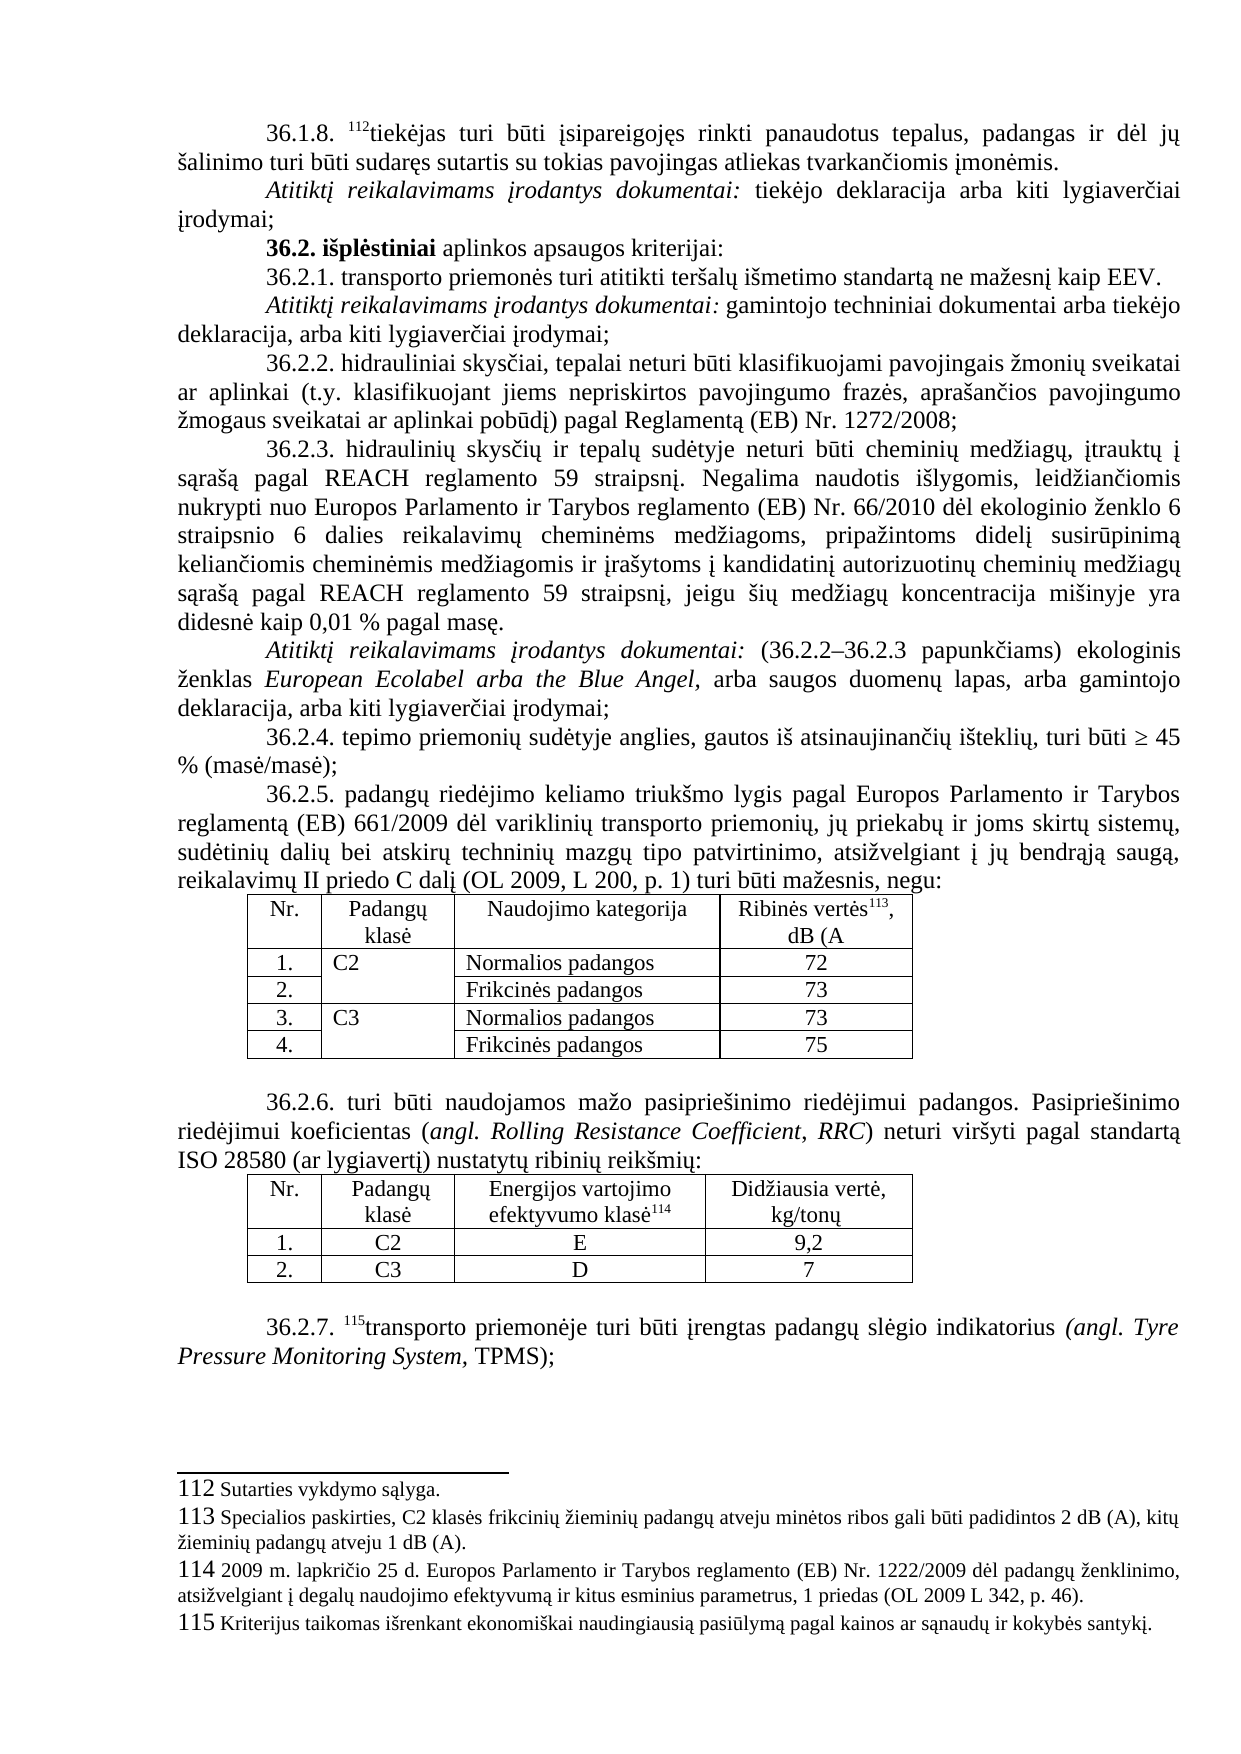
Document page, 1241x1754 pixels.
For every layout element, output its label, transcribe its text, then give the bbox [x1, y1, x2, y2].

table_header Naudojimo kategorija [455, 895, 719, 948]
text Atitiktį reikalavimams įrodantys dokumentai: gamintojo techniniai dokumentai arba tiekėjo deklaracija, arba kiti lygiaverčiai įrodymai; [177, 291, 1181, 348]
table_cell 2. [248, 1256, 321, 1282]
text Kriterijus taikomas išrenkant ekonomiškai naudingiausią pasiūlymą pagal kainos ar sąnaudų ir kokybės santykį. [177, 1607, 1181, 1636]
table_cell C3 [322, 1256, 454, 1282]
table_header Energijos vartojimo efektyvumo klasė [455, 1175, 705, 1227]
table_cell 73 [721, 977, 912, 1003]
table_cell 4. [248, 1031, 321, 1058]
text 36.1.8. tiekėjas turi būti įsipareigojęs rinkti panaudotus tepalus, padangas ir dėl jų šalinimo turi būti sudaręs sutartis su tokias pavojingas atliekas tvarkančiomis įmonėmis. [177, 118, 1181, 176]
table_cell Frikcinės padangos [455, 1031, 719, 1058]
table_cell Normalios padangos [455, 949, 719, 976]
text 36.2.6. turi būti naudojamos mažo pasipriešinimo riedėjimui padangos. Pasipriešinimo riedėjimui koeficientas (angl. Rolling Resistance Coefficient, RRC) neturi viršyti pagal standartą ISO 28580 (ar lygiavertį) nustatytų ribinių reikšmių: [177, 1087, 1181, 1174]
table_cell E [455, 1229, 705, 1255]
table_header Padangų klasė [322, 895, 454, 948]
table_cell 9,2 [706, 1229, 912, 1255]
table_cell 75 [721, 1031, 912, 1058]
text Atitiktį reikalavimams įrodantys dokumentai: tiekėjo deklaracija arba kiti lygiaverčiai įrodymai; [177, 176, 1181, 233]
table_cell C2 [322, 949, 454, 1003]
table_cell C3 [322, 1004, 454, 1058]
text 36.2.3. hidraulinių skysčių ir tepalų sudėtyje neturi būti cheminių medžiagų, įtrauktų į sąrašą pagal REACH reglamento 59 straipsnį. Negalima naudotis išlygomis, leidžiančiomis nukrypti nuo Europos Parlamento ir Tarybos reglamento (EB) Nr. 66/2010 dėl ekologinio ženklo 6 straipsnio 6 dalies reikalavimų cheminėms medžiagoms, pripažintoms didelį susirūpinimą keliančiomis cheminėmis medžiagomis ir įrašytoms į kandidatinį autorizuotinų cheminių medžiagų sąrašą pagal REACH reglamento 59 straipsnį, jeigu šių medžiagų koncentracija mišinyje yra didesnė kaip 0,01 % pagal masę. [177, 434, 1181, 636]
text 36.2.4. tepimo priemonių sudėtyje anglies, gautos iš atsinaujinančių išteklių, turi būti ≥ 45 % (masė/masė); [177, 722, 1181, 779]
table_cell 2. [248, 977, 321, 1003]
table_cell 73 [721, 1004, 912, 1030]
table_cell 3. [248, 1004, 321, 1030]
table_cell 7 [706, 1256, 912, 1282]
table_cell C2 [322, 1229, 454, 1255]
text Atitiktį reikalavimams įrodantys dokumentai: (36.2.2–36.2.3 papunkčiams) ekologinis ženklas European Ecolabel arba the Blue Angel, arba saugos duomenų lapas, arba gamintojo deklaracija, arba kiti lygiaverčiai įrodymai; [177, 636, 1181, 722]
text 36.2.2. hidrauliniai skysčiai, tepalai neturi būti klasifikuojami pavojingais žmonių sveikatai ar aplinkai (t.y. klasifikuojant jiems nepriskirtos pavojingumo frazės, aprašančios pavojingumo žmogaus sveikatai ar aplinkai pobūdį) pagal Reglamentą (EB) Nr. 1272/2008; [177, 348, 1181, 434]
table_cell 1. [248, 949, 321, 976]
table_header Nr. [248, 1175, 321, 1227]
table_header Padangų klasė [322, 1175, 454, 1227]
text 36.2.5. padangų riedėjimo keliamo triukšmo lygis pagal Europos Parlamento ir Tarybos reglamentą (EB) 661/2009 dėl variklinių transporto priemonių, jų priekabų ir joms skirtų sistemų, sudėtinių dalių bei atskirų techninių mazgų tipo patvirtinimo, atsižvelgiant į jų bendrąją saugą, reikalavimų II priedo C dalį (OL 2009, L 200, p. 1) turi būti mažesnis, negu: [177, 779, 1181, 894]
text 36.2. išplėstiniai aplinkos apsaugos kriterijai: [177, 233, 1181, 262]
table_cell D [455, 1256, 705, 1282]
table_cell Frikcinės padangos [455, 977, 719, 1003]
text 36.2.7. transporto priemonėje turi būti įrengtas padangų slėgio indikatorius (angl. Tyre Pressure Monitoring System, TPMS); [177, 1312, 1181, 1369]
table_cell 72 [721, 949, 912, 976]
table_header Nr. [248, 895, 321, 948]
table_cell 1. [248, 1229, 321, 1255]
text 36.2.1. transporto priemonės turi atitikti teršalų išmetimo standartą ne mažesnį kaip EEV. [177, 262, 1181, 291]
table_header Ribinės vertės, dB (A [721, 895, 912, 948]
text Sutarties vykdymo sąlyga. [177, 1473, 1181, 1501]
table_header Didžiausia vertė, kg/tonų [706, 1175, 912, 1227]
table_cell Normalios padangos [455, 1004, 719, 1030]
